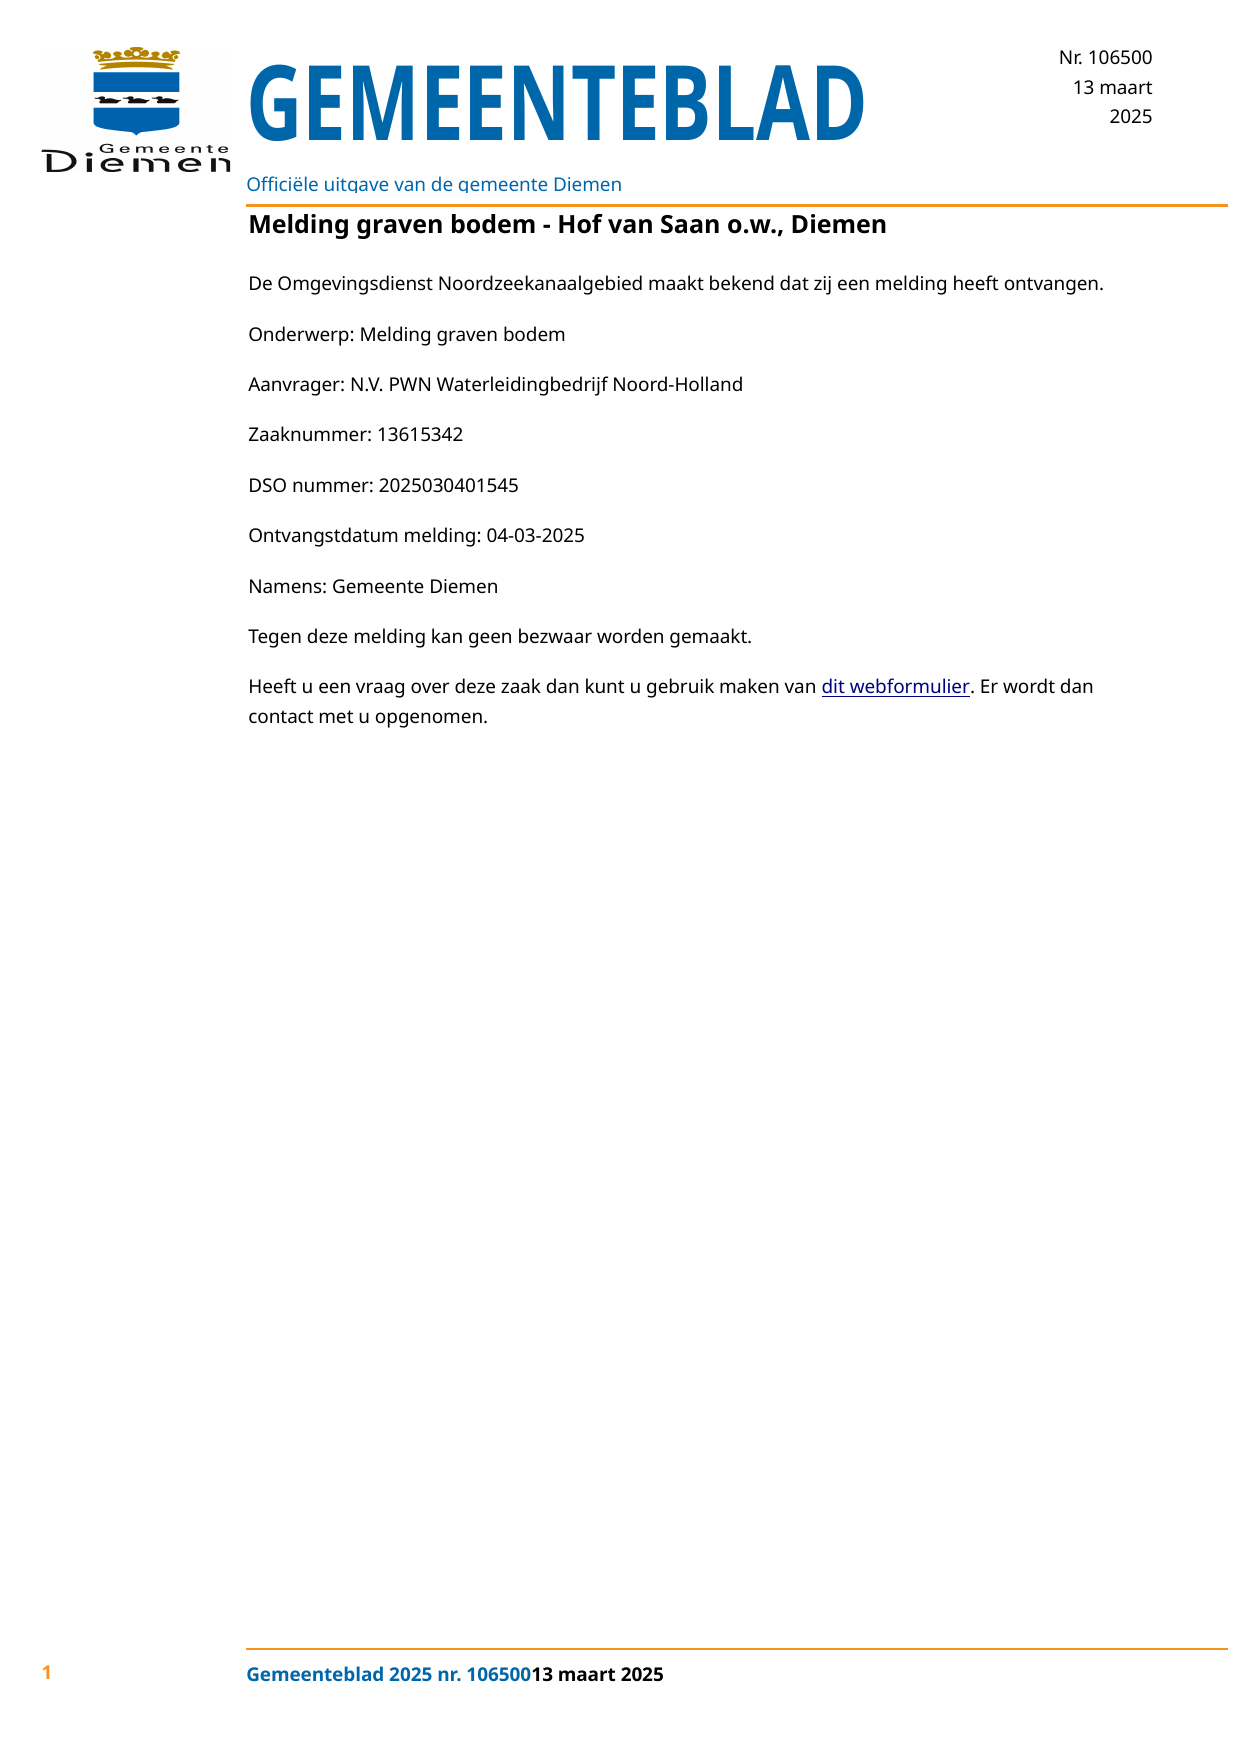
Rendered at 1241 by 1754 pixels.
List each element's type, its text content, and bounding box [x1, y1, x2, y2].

text Aanvrager: N.V. PWN Waterleidingbedrijf Noord-Holland [248, 371, 1152, 397]
text De Omgevingsdienst Noordzeekanaalgebied maakt bekend dat zij een melding heeft ontvangen. [248, 270, 1152, 296]
text Zaaknummer: 13615342 [248, 422, 1152, 447]
text Heeft u een vraag over deze zaak dan kunt u gebruik maken van dit webformulier. Er wordt dan contact met u opgenomen. [248, 674, 1152, 729]
picture [41, 47, 231, 172]
text Melding graven bodem - Hof van Saan o.w., Diemen [248, 207, 1152, 241]
text Namens: Gemeente Diemen [248, 573, 1152, 598]
text DSO nummer: 2025030401545 [248, 472, 1152, 498]
text Ontvangstdatum melding: 04-03-2025 [248, 522, 1152, 548]
text Onderwerp: Melding graven bodem [248, 321, 1152, 346]
text Tegen deze melding kan geen bezwaar worden gemaakt. [248, 623, 1152, 649]
